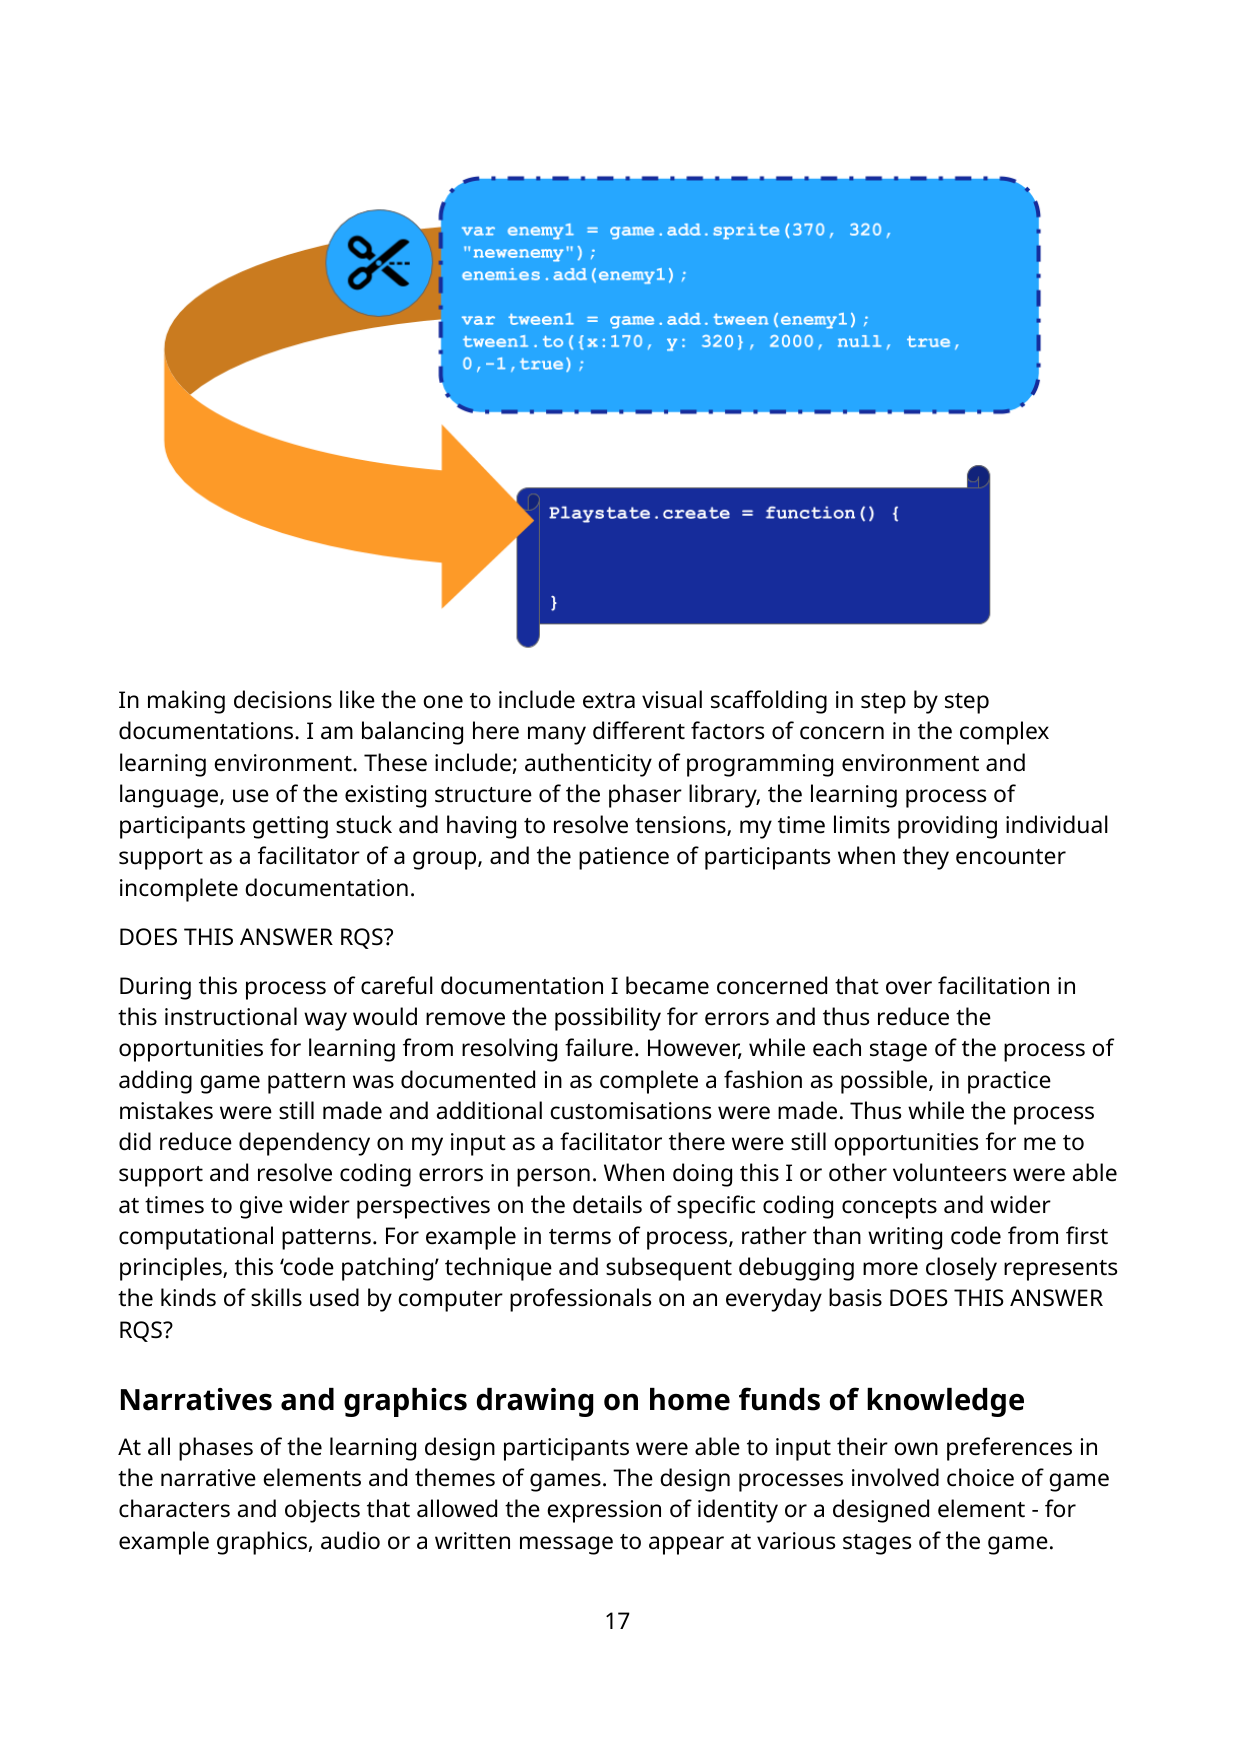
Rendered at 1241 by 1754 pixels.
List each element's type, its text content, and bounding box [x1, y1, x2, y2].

text During this process of careful documentation I became concerned that over facilitation in this instructional way would remove the possibility for errors and thus reduce the opportunities for learning from resolving failure. However, while each stage of the process of adding game pattern was documented in as complete a fashion as possible, in practice mistakes were still made and additional customisations were made. Thus while the process did reduce dependency on my input as a facilitator there were still opportunities for me to support and resolve coding errors in person. When doing this I or other volunteers were able at times to give wider perspectives on the details of specific coding concepts and wider computational patterns. For example in terms of process, rather than writing code from first principles, this ‘code patching’ technique and subsequent debugging more closely represents the kinds of skills used by computer professionals on an everyday basis DOES THIS ANSWER RQS? [118, 970, 1122, 1345]
text At all phases of the learning design participants were able to input their own preferences in the narrative elements and themes of games. The design processes involved choice of game characters and objects that allowed the expression of identity or a designed element - for example graphics, audio or a written message to appear at various stages of the game. [118, 1431, 1122, 1556]
subtitle Narratives and graphics drawing on home funds of knowledge [118, 1379, 1122, 1418]
text DOES THIS ANSWER RQS? [118, 921, 1122, 952]
text In making decisions like the one to include extra visual scaffolding in step by step documentations. I am balancing here many different factors of concern in the complex learning environment. These include; authenticity of programming environment and language, use of the existing structure of the phaser library, the learning process of participants getting stuck and having to resolve tensions, my time limits providing individual support as a facilitator of a group, and the patience of participants when they encounter incomplete documentation. [118, 684, 1122, 903]
picture [118, 118, 1094, 666]
